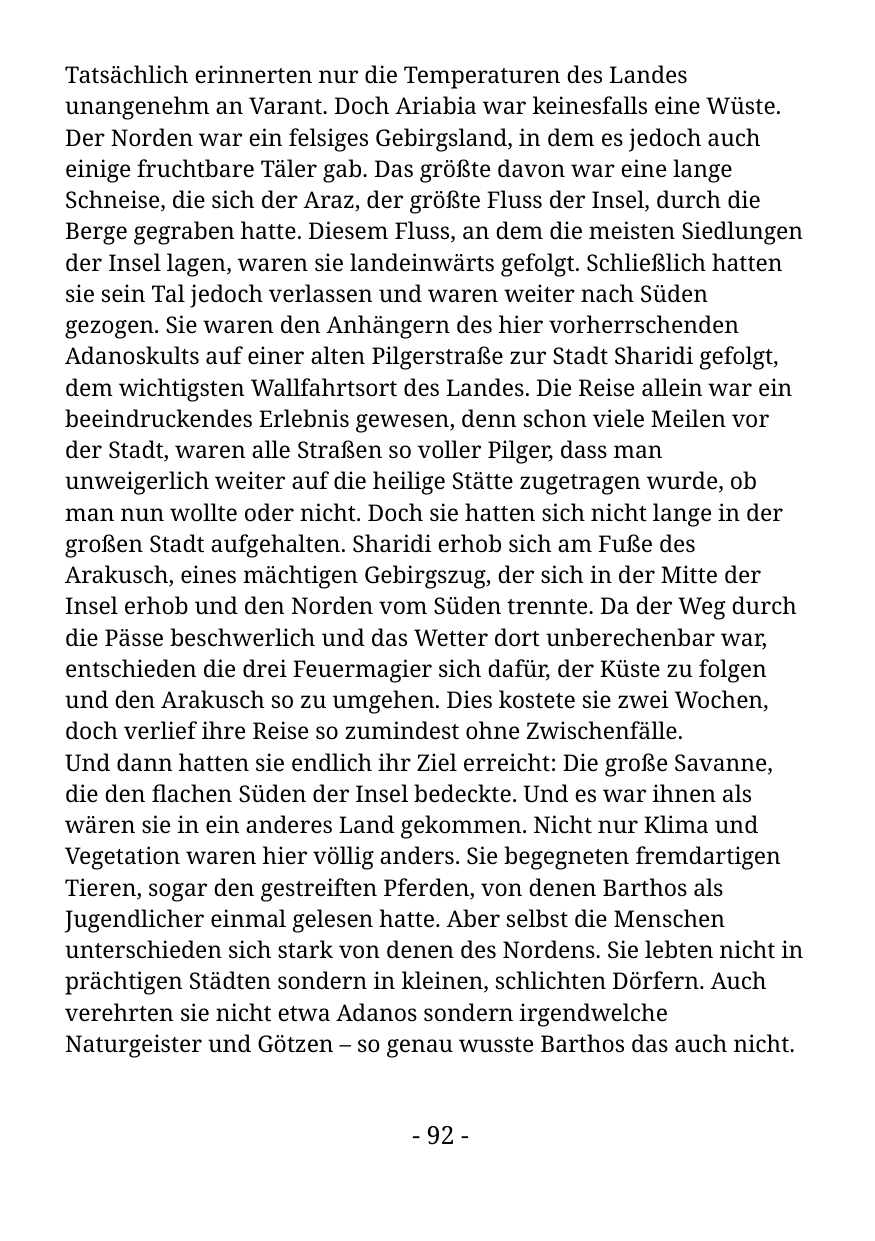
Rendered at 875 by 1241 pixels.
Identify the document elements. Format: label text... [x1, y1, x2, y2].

text Tatsächlich erinnerten nur die Temperaturen des Landes unangenehm an Varant. Doch Ariabia war keinesfalls eine Wüste. Der Norden war ein felsiges Gebirgsland, in dem es jedoch auch einige fruchtbare Täler gab. Das größte davon war eine lange Schneise, die sich der Araz, der größte Fluss der Insel, durch die Berge gegraben hatte. Diesem Fluss, an dem die meisten Siedlungen der Insel lagen, waren sie landeinwärts gefolgt. Schließlich hatten sie sein Tal jedoch verlassen und waren weiter nach Süden gezogen. Sie waren den Anhängern des hier vorherrschenden Adanoskults auf einer alten Pilgerstraße zur Stadt Sharidi gefolgt, dem wichtigsten Wallfahrtsort des Landes. Die Reise allein war ein beeindruckendes Erlebnis gewesen, denn schon viele Meilen vor der Stadt, waren alle Straßen so voller Pilger, dass man unweigerlich weiter auf die heilige Stätte zugetragen wurde, ob man nun wollte oder nicht. Doch sie hatten sich nicht lange in der großen Stadt aufgehalten. Sharidi erhob sich am Fuße des Arakusch, eines mächtigen Gebirgszug, der sich in der Mitte der Insel erhob und den Norden vom Süden trennte. Da der Weg durch die Pässe beschwerlich und das Wetter dort unberechenbar war, entschieden die drei Feuermagier sich dafür, der Küste zu folgen und den Arakusch so zu umgehen. Dies kostete sie zwei Wochen, doch verlief ihre Reise so zumindest ohne Zwischenfälle. Und dann hatten sie endlich ihr Ziel erreicht: Die große Savanne, die den flachen Süden der Insel bedeckte. Und es war ihnen als wären sie in ein anderes Land gekommen. Nicht nur Klima und Vegetation waren hier völlig anders. Sie begegneten fremdartigen Tieren, sogar den gestreiften Pferden, von denen Barthos als Jugendlicher einmal gelesen hatte. Aber selbst die Menschen unterschieden sich stark von denen des Nordens. Sie lebten nicht in prächtigen Städten sondern in kleinen, schlichten Dörfern. Auch verehrten sie nicht etwa Adanos sondern irgendwelche Naturgeister und Götzen – so genau wusste Barthos das auch nicht. [65, 59, 809, 1059]
